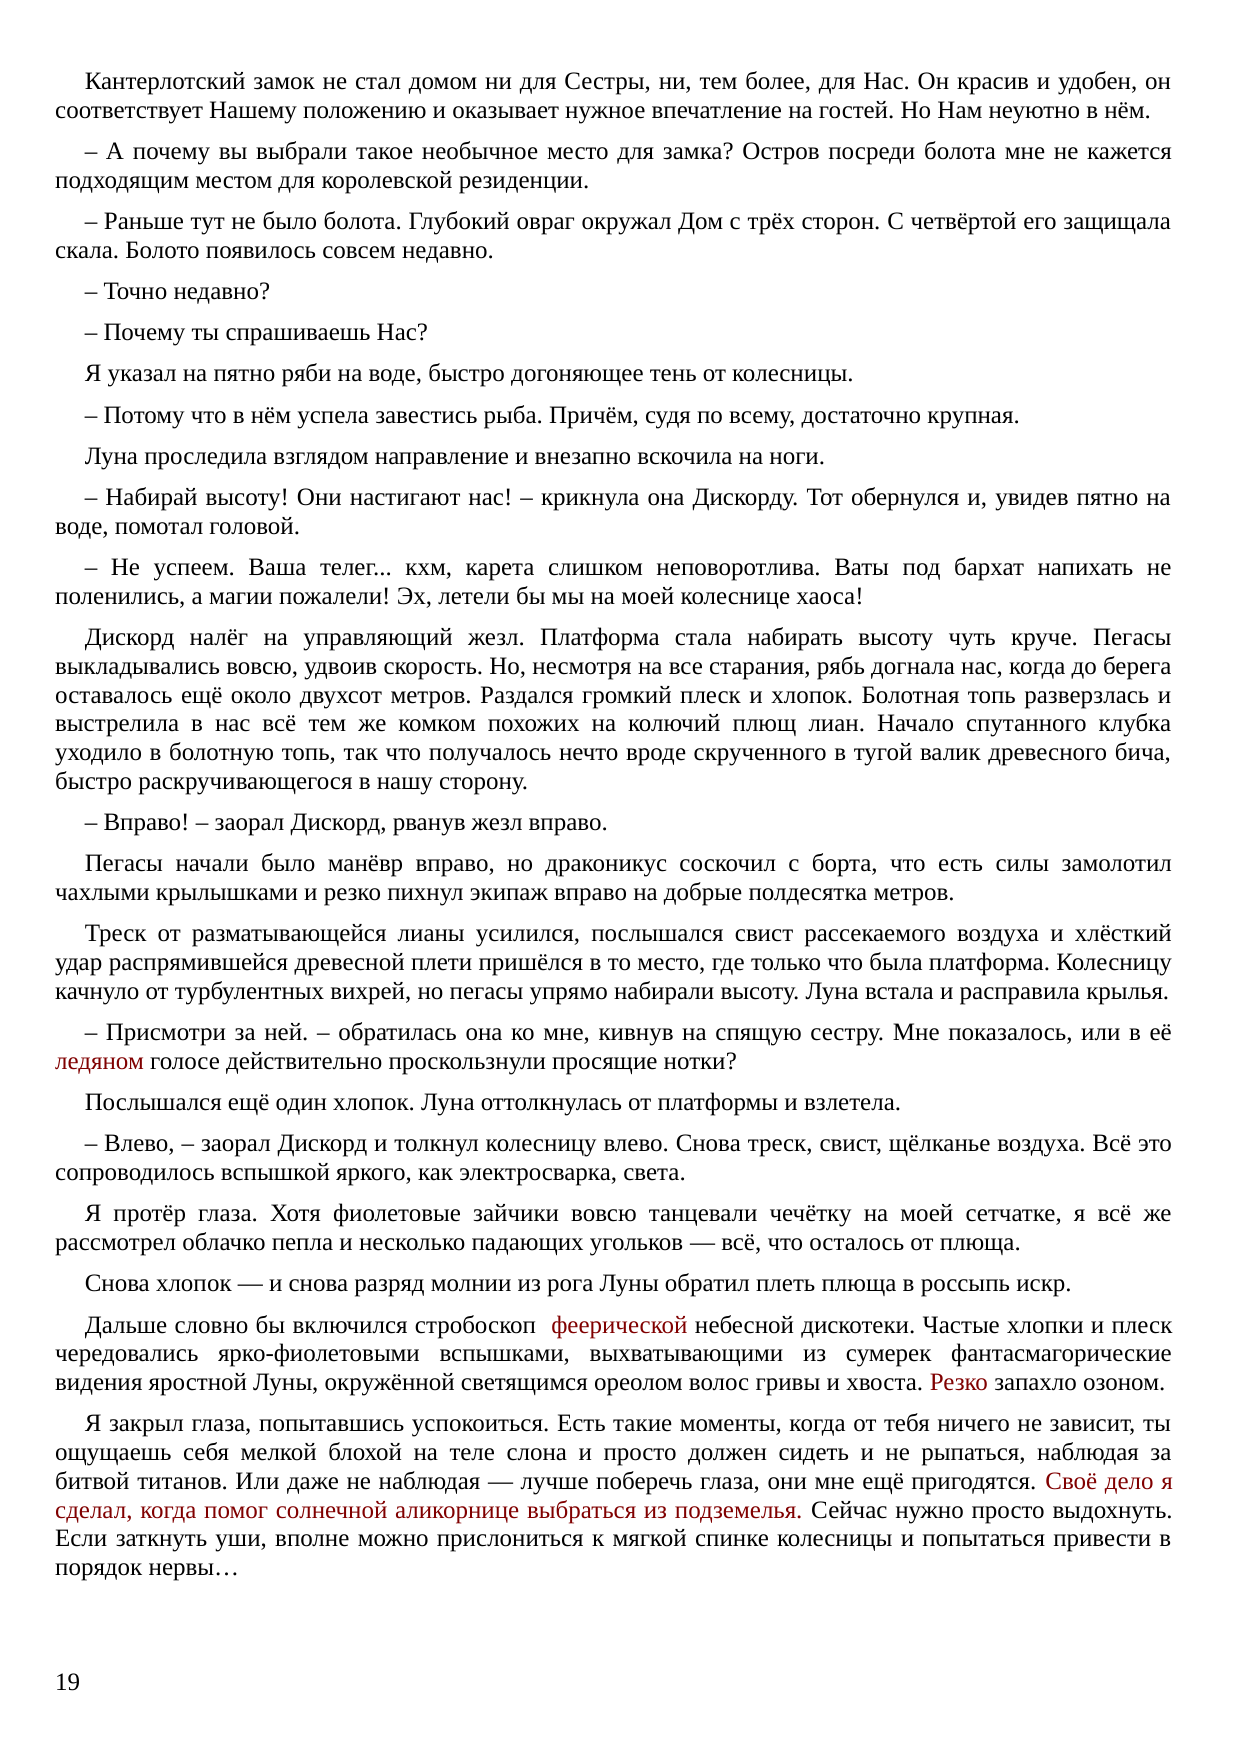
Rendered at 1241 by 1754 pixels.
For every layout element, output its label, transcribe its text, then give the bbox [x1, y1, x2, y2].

text Дискорд налёг на управляющий жезл. Платформа стала набирать высоту чуть круче. Пегасы выкладывались вовсю, удвоив скорость. Но, несмотря на все старания, рябь догнала нас, когда до берега оставалось ещё около двухсот метров. Раздался громкий плеск и хлопок. Болотная топь разверзлась и выстрелила в нас всё тем же комком похожих на колючий плющ лиан. Начало спутанного клубка уходило в болотную топь, так что получалось нечто вроде скрученного в тугой валик древесного бича, быстро раскручивающегося в нашу сторону. [55, 622, 1173, 795]
text – Присмотри за ней. – обратилась она ко мне, кивнув на спящую сестру. Мне показалось, или в её ледяном голосе действительно проскользнули просящие нотки? [55, 1017, 1173, 1075]
text Пегасы начали было манёвр вправо, но драконикус соскочил с борта, что есть силы замолотил чахлыми крылышками и резко пихнул экипаж вправо на добрые полдесятка метров. [55, 848, 1173, 906]
text – Не успеем. Ваша телег... кхм, карета слишком неповоротлива. Ваты под бархат напихать не поленились, а магии пожалели! Эх, летели бы мы на моей колеснице хаоса! [55, 552, 1173, 610]
text Послышался ещё один хлопок. Луна оттолкнулась от платформы и взлетела. [55, 1087, 1173, 1116]
text – Почему ты спрашиваешь Нас? [55, 317, 1173, 346]
text Треск от разматывающейся лианы усилился, послышался свист рассекаемого воздуха и хлёсткий удар распрямившейся древесной плети пришёлся в то место, где только что была платформа. Колесницу качнуло от турбулентных вихрей, но пегасы упрямо набирали высоту. Луна встала и расправила крылья. [55, 918, 1173, 1005]
text Я закрыл глаза, попытавшись успокоиться. Есть такие моменты, когда от тебя ничего не зависит, ты ощущаешь себя мелкой блохой на теле слона и просто должен сидеть и не рыпаться, наблюдая за битвой титанов. Или даже не наблюдая — лучше поберечь глаза, они мне ещё пригодятся. Своё дело я сделал, когда помог солнечной аликорнице выбраться из подземелья. Сейчас нужно просто выдохнуть. Если заткнуть уши, вполне можно прислониться к мягкой спинке колесницы и попытаться привести в порядок нервы… [55, 1408, 1173, 1581]
text – Набирай высоту! Они настигают нас! – крикнула она Дискорду. Тот обернулся и, увидев пятно на воде, помотал головой. [55, 482, 1173, 540]
text Я указал на пятно ряби на воде, быстро догоняющее тень от колесницы. [55, 358, 1173, 387]
text – Потому что в нём успела завестись рыба. Причём, судя по всему, достаточно крупная. [55, 400, 1173, 428]
text – Точно недавно? [55, 276, 1173, 305]
text Луна проследила взглядом направление и внезапно вскочила на ноги. [55, 441, 1173, 470]
text Я протёр глаза. Хотя фиолетовые зайчики вовсю танцевали чечётку на моей сетчатке, я всё же рассмотрел облачко пепла и несколько падающих угольков — всё, что осталось от плюща. [55, 1198, 1173, 1256]
text – Раньше тут не было болота. Глубокий овраг окружал Дом с трёх сторон. С четвёртой его защищала скала. Болото появилось совсем недавно. [55, 206, 1173, 263]
text – Вправо! – заорал Дискорд, рванув жезл вправо. [55, 807, 1173, 836]
text – Влево, – заорал Дискорд и толкнул колесницу влево. Снова треск, свист, щёлканье воздуха. Всё это сопроводилось вспышкой яркого, как электросварка, света. [55, 1128, 1173, 1186]
text Дальше словно бы включился стробоскоп феерической небесной дискотеки. Частые хлопки и плеск чередовались ярко-фиолетовыми вспышками, выхватывающими из сумерек фантасмагорические видения яростной Луны, окружённой светящимся ореолом волос гривы и хвоста. Резко запахло озоном. [55, 1310, 1173, 1396]
text Снова хлопок — и снова разряд молнии из рога Луны обратил плеть плюща в россыпь искр. [55, 1268, 1173, 1297]
text Кантерлотский замок не стал домом ни для Сестры, ни, тем более, для Нас. Он красив и удобен, он соответствует Нашему положению и оказывает нужное впечатление на гостей. Но Нам неуютно в нём. [55, 66, 1173, 123]
text – А почему вы выбрали такое необычное место для замка? Остров посреди болота мне не кажется подходящим местом для королевской резиденции. [55, 136, 1173, 193]
